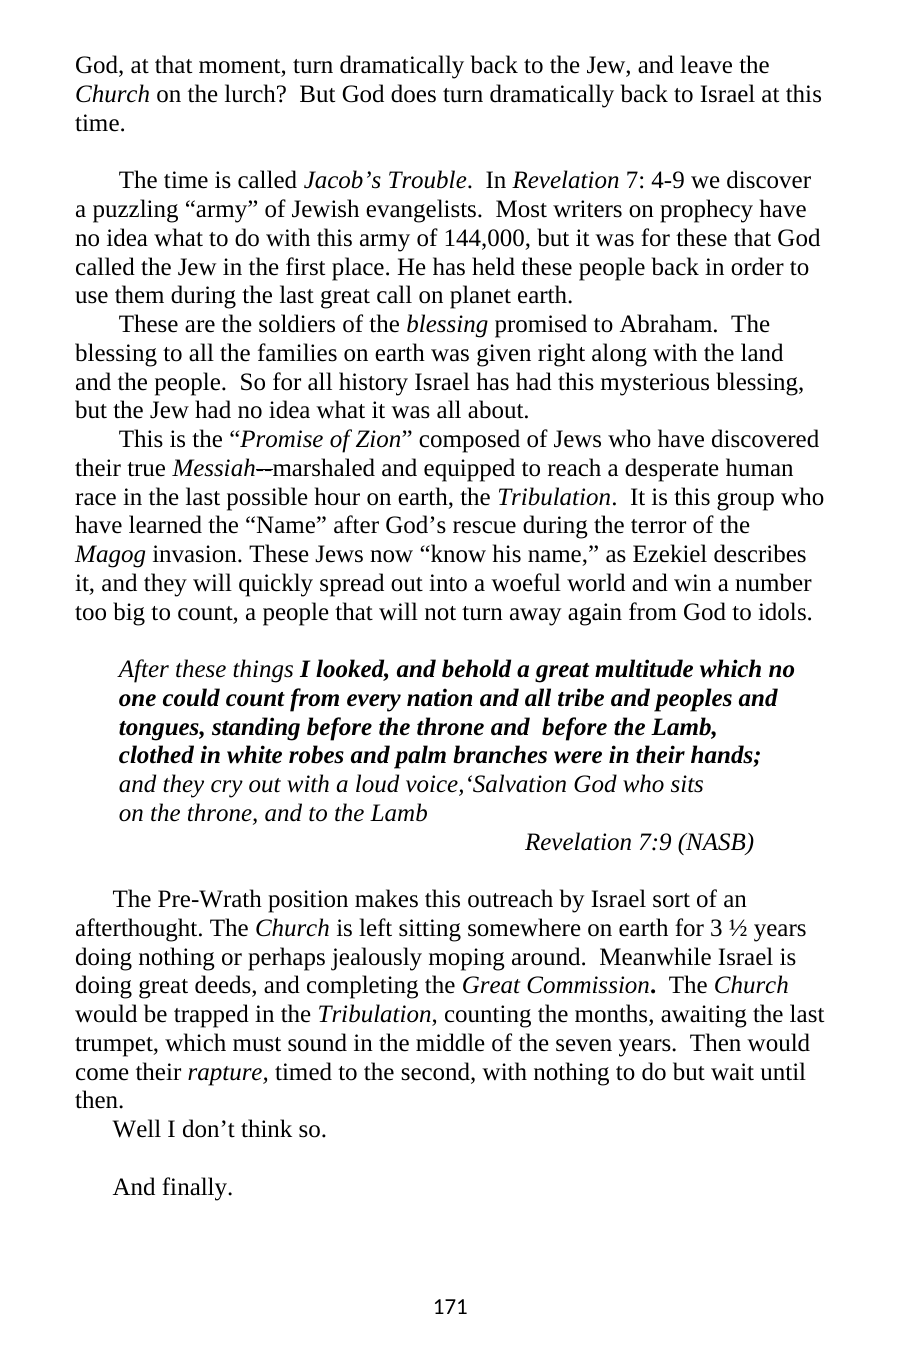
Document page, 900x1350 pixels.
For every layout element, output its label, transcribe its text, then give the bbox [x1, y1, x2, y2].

text Well I don’t think so. [75, 1114, 825, 1143]
text Revelation 7:9 (NASB) [525, 827, 825, 856]
text The time is called Jacob’s Trouble. In Revelation 7: 4-9 we discover a puzzling “army” of Jewish evangelists. Most writers on prophecy have no idea what to do with this army of 144,000, but it was for these that God called the Jew in the first place. He has held these people back in order to use them during the last great call on planet earth. [75, 166, 825, 309]
text clothed in white robes and palm branches were in their hands; [75, 741, 825, 769]
text These are the soldiers of the blessing promised to Abraham. The blessing to all the families on earth was given right along with the land and the people. So for all history Israel has had this mysterious blessing, but the Jew had no idea what it was all about. [75, 309, 825, 424]
text The Pre-Wrath position makes this outreach by Israel sort of an afterthought. The Church is left sitting somewhere on earth for 3 ½ years doing nothing or perhaps jealously moping around. Meanwhile Israel is doing great deeds, and completing the Great Commission. The Church would be trapped in the Tribulation, counting the months, awaiting the last trumpet, which must sound in the middle of the seven years. Then would come their rapture, timed to the second, with nothing to do but wait until then. [75, 884, 825, 1114]
text This is the “Promise of Zion” composed of Jews who have discovered their true Messiah--marshaled and equipped to reach a desperate human race in the last possible hour on earth, the Tribulation. It is this group who have learned the “Name” after God’s rescue during the terror of the Magog invasion. These Jews now “know his name,” as Ezekiel describes it, and they will quickly spread out into a woeful world and win a number too big to count, a people that will not turn away again from God to idols. [75, 424, 825, 626]
text And finally. [75, 1172, 825, 1201]
text After these things I looked, and behold a great multitude which no one could count from every nation and all tribe and peoples and tongues, standing before the throne and before the Lamb, [119, 654, 825, 741]
text on the throne, and to the Lamb [75, 798, 825, 827]
text God, at that moment, turn dramatically back to the Jew, and leave the Church on the lurch? But God does turn dramatically back to Israel at this time. [75, 51, 825, 137]
text and they cry out with a loud voice,‘Salvation God who sits [75, 769, 825, 798]
